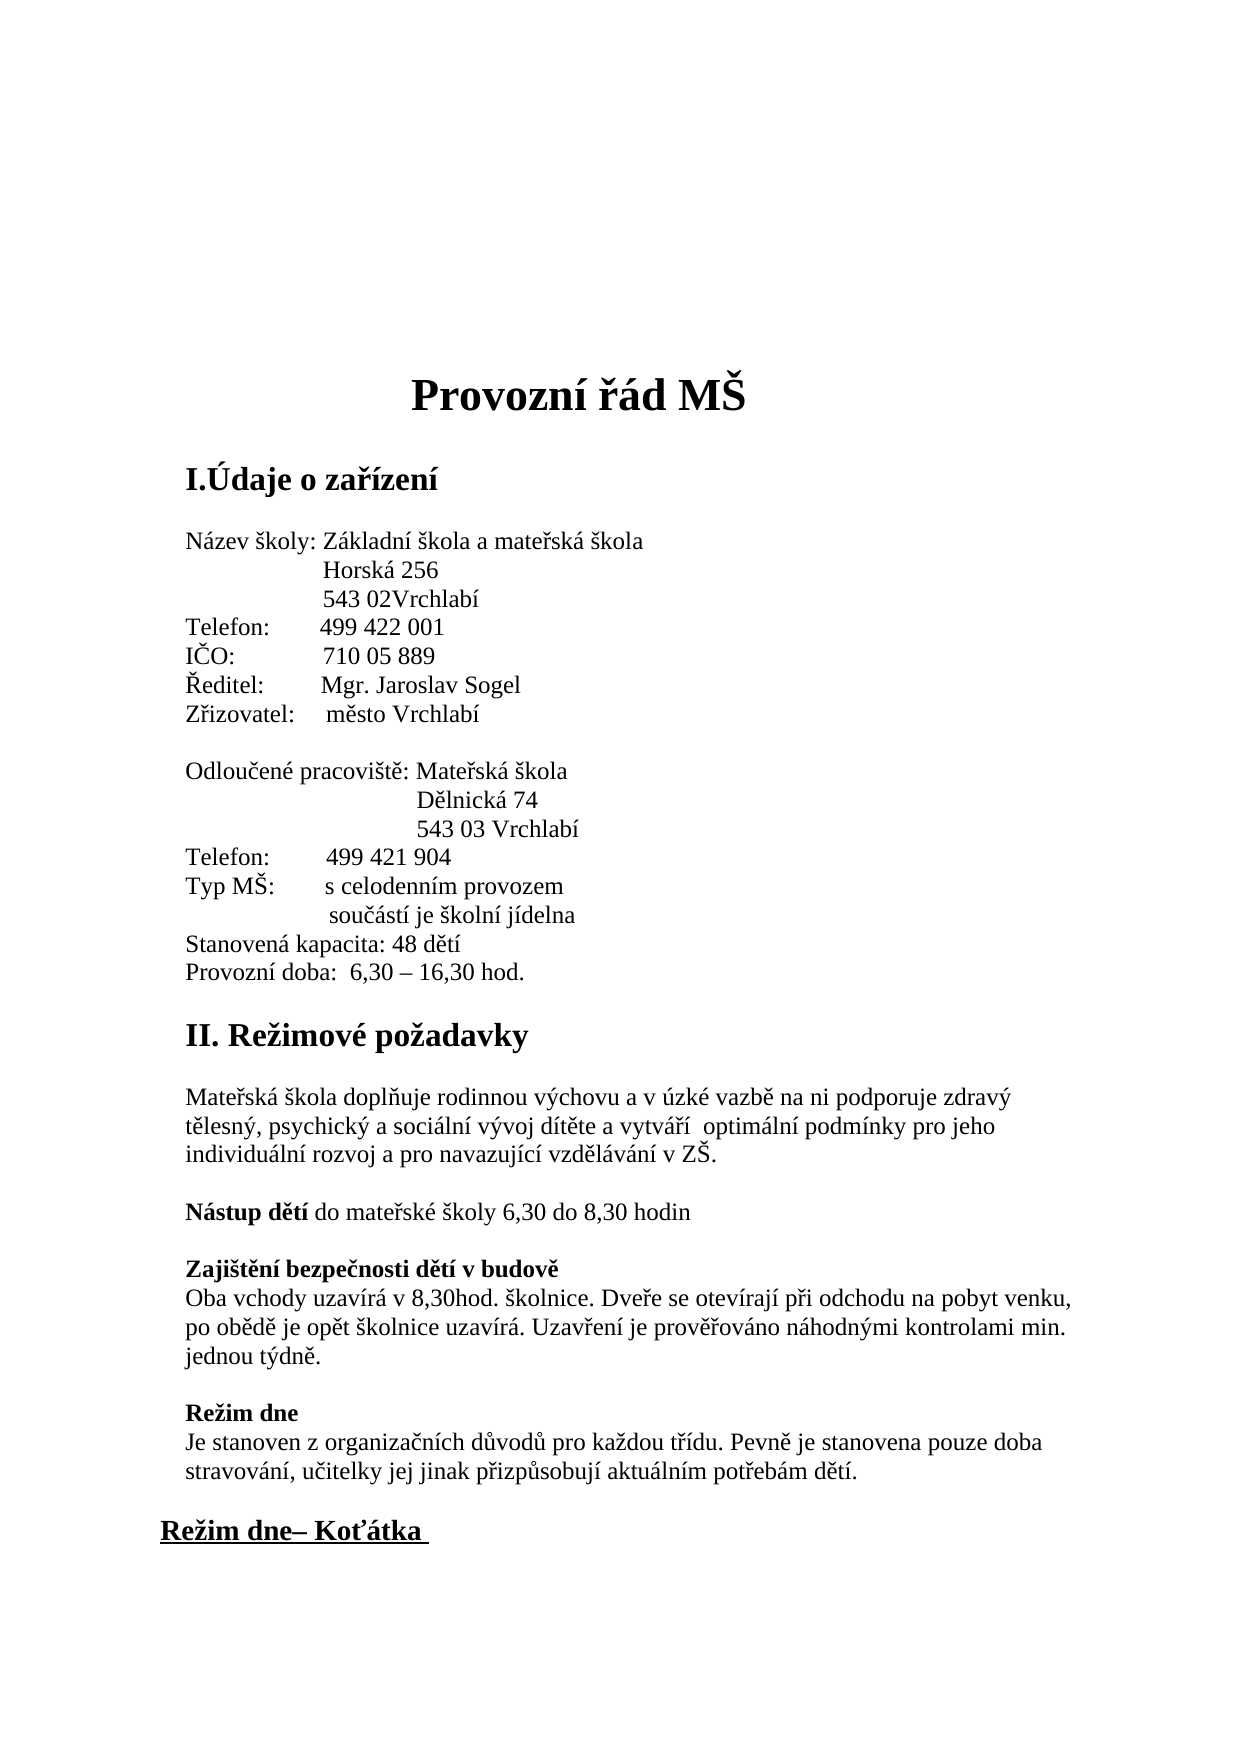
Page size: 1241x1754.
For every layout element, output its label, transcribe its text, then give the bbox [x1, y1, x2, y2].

text Provozní řád MŠ [148, 368, 1093, 421]
text Režim dne [185, 1398, 1093, 1427]
text 543 02Vrchlabí [185, 584, 1093, 612]
text Zajištění bezpečnosti dětí v budově [185, 1254, 1093, 1283]
text II. Režimové požadavky [185, 1015, 1093, 1053]
text Je stanoven z organizačních důvodů pro každou třídu. Pevně je stanovena pouze doba stravování, učitelky jej jinak přizpůsobují aktuálním potřebám dětí. [185, 1427, 1093, 1484]
text Stanovená kapacita: 48 dětí [185, 929, 1093, 957]
text 543 03 Vrchlabí [185, 814, 1093, 842]
text Oba vchody uzavírá v 8,30hod. školnice. Dveře se otevírají při odchodu na pobyt venku, po obědě je opět školnice uzavírá. Uzavření je prověřováno náhodnými kontrolami min. jednou týdně. [185, 1283, 1093, 1369]
text IČO: 710 05 889 [185, 641, 1093, 670]
text Horská 256 [185, 555, 1093, 584]
text Režim dne– Koťátka [148, 1513, 1093, 1547]
text Telefon: 499 421 904 [185, 842, 1093, 871]
text Mateřská škola doplňuje rodinnou výchovu a v úzké vazbě na ni podporuje zdravý tělesný, psychický a sociální vývoj dítěte a vytváří optimální podmínky pro jeho individuální rozvoj a pro navazující vzdělávání v ZŠ. [185, 1082, 1093, 1168]
text Typ MŠ: s celodenním provozem [185, 871, 1093, 900]
text Provozní doba: 6,30 – 16,30 hod. [185, 957, 1093, 986]
text I.Údaje o zařízení [185, 459, 1093, 497]
text Ředitel: Mgr. Jaroslav Sogel [185, 670, 1093, 699]
text Odloučené pracoviště: Mateřská škola [185, 756, 1093, 785]
text součástí je školní jídelna [185, 900, 1093, 929]
text Zřizovatel: město Vrchlabí [185, 699, 1093, 727]
text Název školy: Základní škola a mateřská škola [185, 526, 1093, 555]
text Dělnická 74 [185, 785, 1093, 814]
text Telefon: 499 422 001 [185, 612, 1093, 641]
text Nástup dětí do mateřské školy 6,30 do 8,30 hodin [185, 1197, 1093, 1226]
